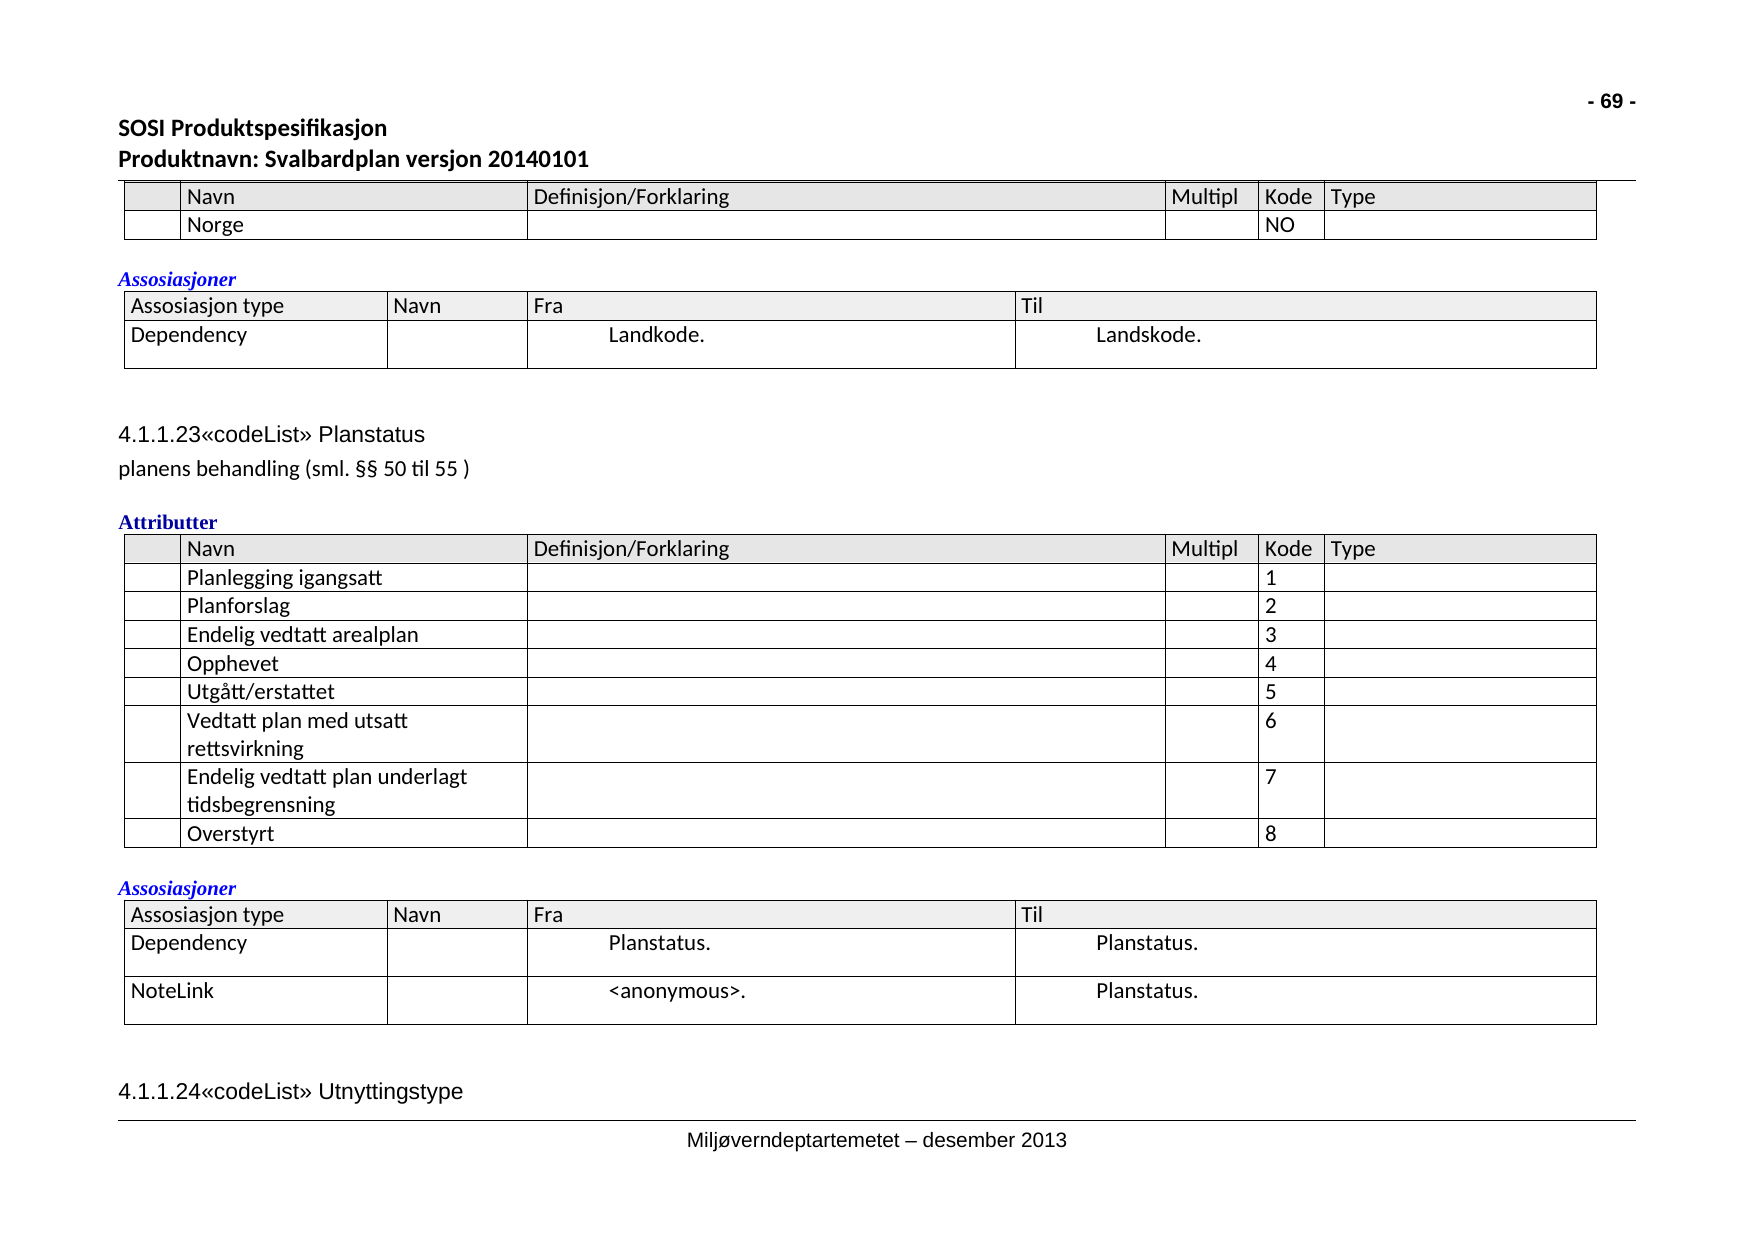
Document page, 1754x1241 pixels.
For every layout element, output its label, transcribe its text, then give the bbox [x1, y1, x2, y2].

table_cell NoteLink [125, 977, 387, 1024]
table_cell Planforslag [181, 592, 527, 619]
table_header Navn [388, 901, 527, 928]
table_header Navn [181, 183, 527, 210]
table_header Assosiasjon type [125, 292, 387, 320]
table_cell [125, 819, 180, 847]
table_cell Planstatus. [1016, 977, 1596, 1024]
table_cell [1325, 706, 1596, 762]
table_cell [125, 564, 180, 591]
table_cell [1325, 621, 1596, 648]
table_header [125, 183, 180, 210]
table_header Fra [528, 292, 1015, 320]
table_header Kode [1259, 183, 1324, 210]
table_cell [528, 592, 1165, 619]
table_cell 5 [1259, 678, 1324, 705]
table_cell 4 [1259, 649, 1324, 677]
table_cell [528, 678, 1165, 705]
table_cell 2 [1259, 592, 1324, 619]
table_cell Endelig vedtatt plan underlagt tidsbegrensning [181, 763, 527, 818]
table_header Kode [1259, 535, 1324, 562]
table_cell [1325, 211, 1596, 238]
list Assosiasjoner [118, 267, 1636, 291]
table_header Definisjon/Forklaring [528, 183, 1165, 210]
table_cell Overstyrt [181, 819, 527, 847]
table_header Navn [181, 535, 527, 562]
table_cell Dependency [125, 321, 387, 368]
table_cell [528, 564, 1165, 591]
table_cell [388, 977, 527, 1024]
table_cell [528, 819, 1165, 847]
table_cell 7 [1259, 763, 1324, 818]
table_cell [1166, 621, 1258, 648]
table_cell [528, 649, 1165, 677]
table_cell [528, 621, 1165, 648]
table_cell Endelig vedtatt arealplan [181, 621, 527, 648]
table_cell NO [1259, 211, 1324, 238]
list Assosiasjoner [118, 875, 1636, 899]
table_cell [1325, 564, 1596, 591]
table_cell [1166, 649, 1258, 677]
table_cell 3 [1259, 621, 1324, 648]
table_cell [1325, 819, 1596, 847]
table_cell [125, 621, 180, 648]
table_cell Landskode. [1016, 321, 1596, 368]
table_cell [1325, 678, 1596, 705]
table_cell [528, 763, 1165, 818]
table_cell [1166, 564, 1258, 591]
table_cell [125, 592, 180, 619]
table_header Til [1016, 292, 1596, 320]
table_cell [528, 706, 1165, 762]
table_cell [125, 678, 180, 705]
table_cell Opphevet [181, 649, 527, 677]
table_cell [1166, 211, 1258, 238]
table_cell Dependency [125, 929, 387, 976]
table_cell [388, 929, 527, 976]
table_cell Planstatus. [1016, 929, 1596, 976]
table_cell 8 [1259, 819, 1324, 847]
table_header [125, 535, 180, 562]
table_header Fra [528, 901, 1015, 928]
list Attributter [118, 510, 1636, 534]
table_cell Vedtatt plan med utsatt rettsvirkning [181, 706, 527, 762]
table_cell [125, 763, 180, 818]
table_cell [1166, 592, 1258, 619]
table_cell Landkode. [528, 321, 1015, 368]
table_cell [1325, 649, 1596, 677]
table_cell [1325, 592, 1596, 619]
subtitle «codeList» Utnyttingstype [118, 1078, 1636, 1104]
table_cell 1 [1259, 564, 1324, 591]
table_header Multipl [1166, 183, 1258, 210]
table_cell <anonymous>. [528, 977, 1015, 1024]
table_cell Planlegging igangsatt [181, 564, 527, 591]
table_cell [1166, 678, 1258, 705]
table_cell [1166, 763, 1258, 818]
table_header Type [1325, 535, 1596, 562]
table_header Assosiasjon type [125, 901, 387, 928]
table_cell [1166, 819, 1258, 847]
table_cell 6 [1259, 706, 1324, 762]
table_header Til [1016, 901, 1596, 928]
table_header Definisjon/Forklaring [528, 535, 1165, 562]
table_cell [528, 211, 1165, 238]
table_cell [125, 211, 180, 238]
subtitle «codeList» Planstatus [118, 421, 1636, 448]
table_cell [125, 649, 180, 677]
table_cell [388, 321, 527, 368]
table_cell [1166, 706, 1258, 762]
text planens behandling (sml. §§ 50 til 55 ) [118, 454, 1636, 482]
table_cell [1325, 763, 1596, 818]
table_header Multipl [1166, 535, 1258, 562]
table_cell Planstatus. [528, 929, 1015, 976]
table_header Type [1325, 183, 1596, 210]
table_header Navn [388, 292, 527, 320]
table_cell [125, 706, 180, 762]
table_cell Norge [181, 211, 527, 238]
table_cell Utgått/erstattet [181, 678, 527, 705]
